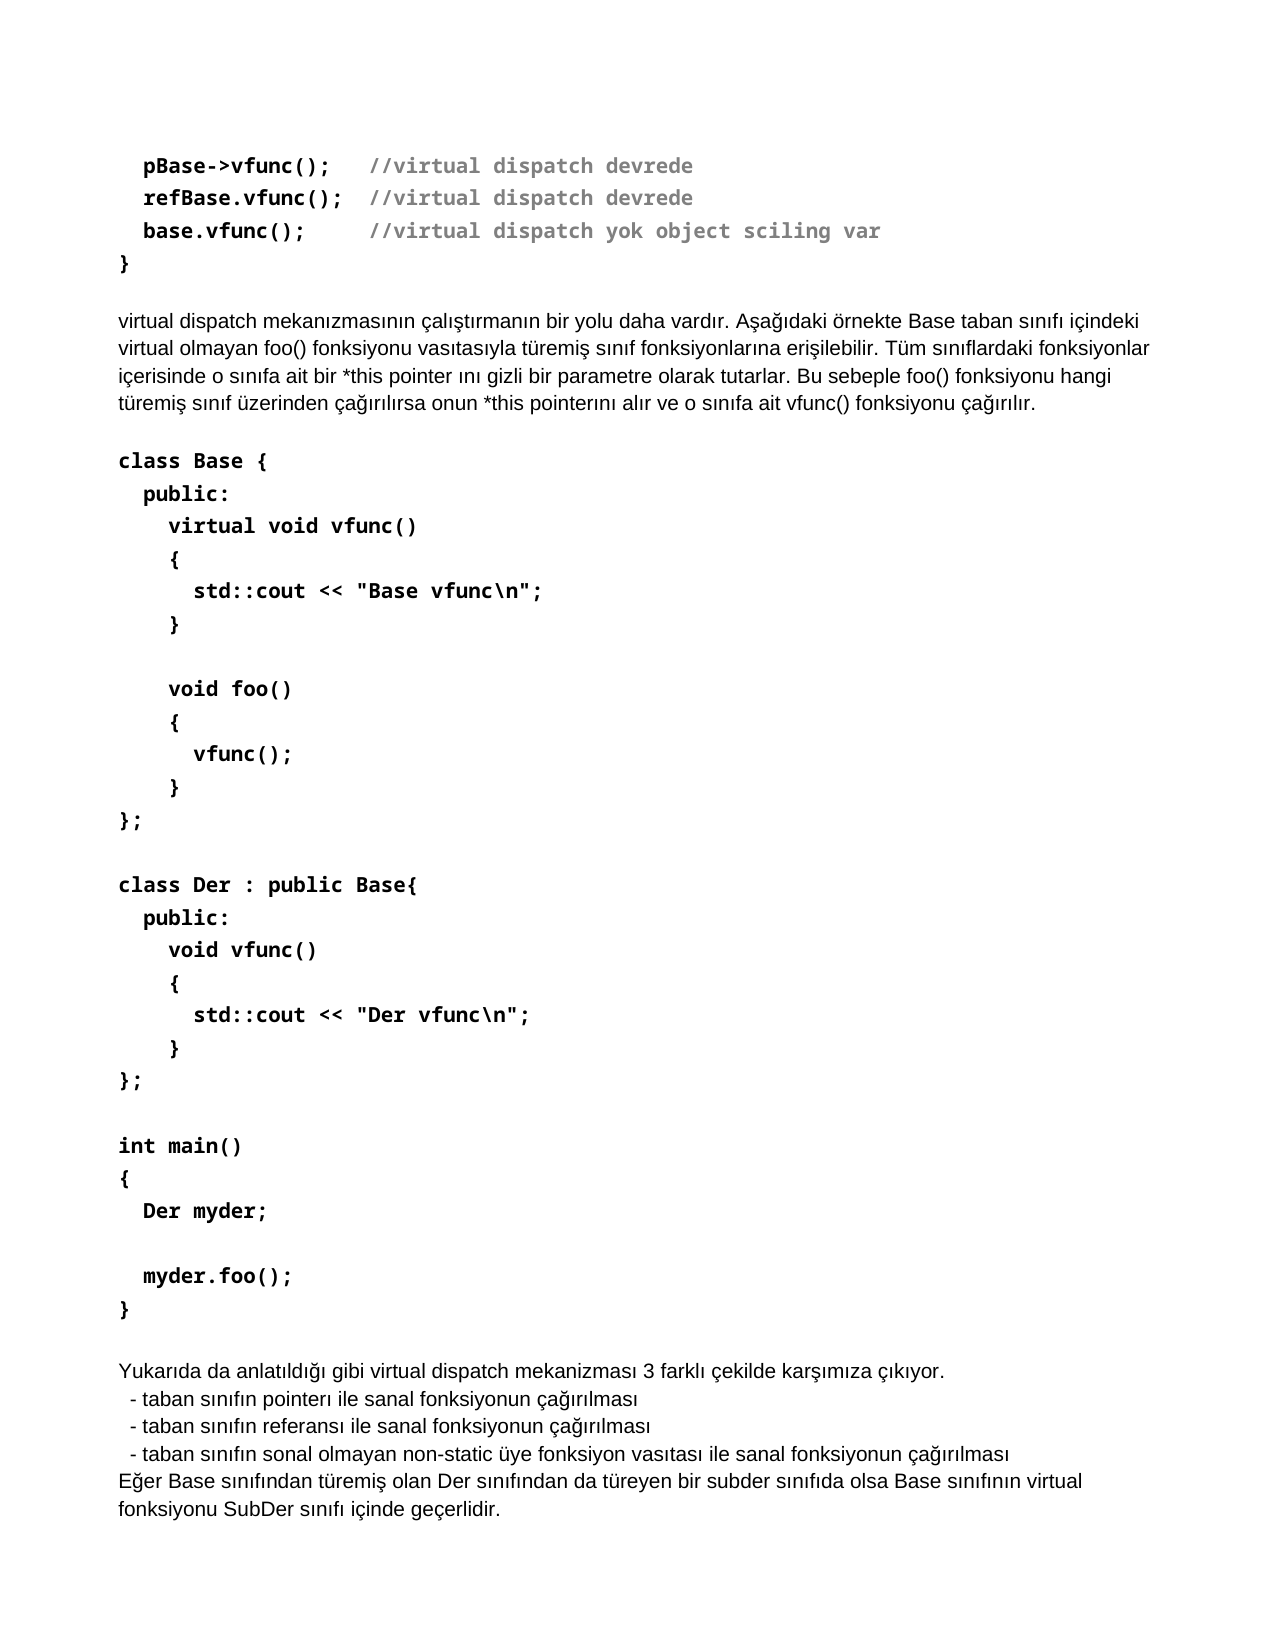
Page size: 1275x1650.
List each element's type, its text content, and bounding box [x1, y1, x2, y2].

text } [118, 248, 1157, 277]
text virtual dispatch mekanızmasının çalıştırmanın bir yolu daha vardır. Aşağıdaki örnekte Base taban sınıfı içindeki virtual olmayan foo() fonksiyonu vasıtasıyla türemiş sınıf fonksiyonlarına erişilebilir. Tüm sınıflardaki fonksiyonlar içerisinde o sınıfa ait bir *this pointer ını gizli bir parametre olarak tutarlar. Bu sebeple foo() fonksiyonu hangi türemiş sınıf üzerinden çağırılırsa onun *this pointerını alır ve o sınıfa ait vfunc() fonksiyonu çağırılır. [118, 309, 1157, 415]
text }; [118, 1066, 1157, 1094]
text virtual void vfunc() [118, 511, 1157, 540]
text { [118, 968, 1157, 996]
text - taban sınıfın referansı ile sanal fonksiyonun çağırılması [118, 1414, 1157, 1438]
text Der myder; [118, 1196, 1157, 1224]
text void foo() [118, 674, 1157, 703]
text }; [118, 805, 1157, 833]
text std::cout << "Base vfunc\n"; [118, 577, 1157, 605]
text } [118, 609, 1157, 638]
text class Base { [118, 446, 1157, 474]
text std::cout << "Der vfunc\n"; [118, 1000, 1157, 1029]
text base.vfunc(); //virtual dispatch yok object sciling var [118, 216, 1157, 244]
text vfunc(); [118, 739, 1157, 768]
text Yukarıda da anlatıldığı gibi virtual dispatch mekanizması 3 farklı çekilde karşımıza çıkıyor. [118, 1359, 1157, 1383]
text } [118, 1294, 1157, 1322]
text class Der : public Base{ [118, 870, 1157, 898]
text { [118, 1163, 1157, 1192]
text Eğer Base sınıfından türemiş olan Der sınıfından da türeyen bir subder sınıfıda olsa Base sınıfının virtual fonksiyonu SubDer sınıfı içinde geçerlidir. [118, 1469, 1157, 1521]
text pBase->vfunc(); //virtual dispatch devrede [118, 151, 1157, 179]
text - taban sınıfın pointerı ile sanal fonksiyonun çağırılması [118, 1387, 1157, 1411]
text public: [118, 903, 1157, 931]
text } [118, 772, 1157, 801]
text refBase.vfunc(); //virtual dispatch devrede [118, 183, 1157, 212]
text } [118, 1033, 1157, 1061]
text { [118, 707, 1157, 735]
text - taban sınıfın sonal olmayan non-static üye fonksiyon vasıtası ile sanal fonksiyonun çağırılması [118, 1442, 1157, 1466]
text myder.foo(); [118, 1261, 1157, 1290]
text { [118, 544, 1157, 572]
text void vfunc() [118, 935, 1157, 964]
text int main() [118, 1131, 1157, 1159]
text public: [118, 479, 1157, 507]
